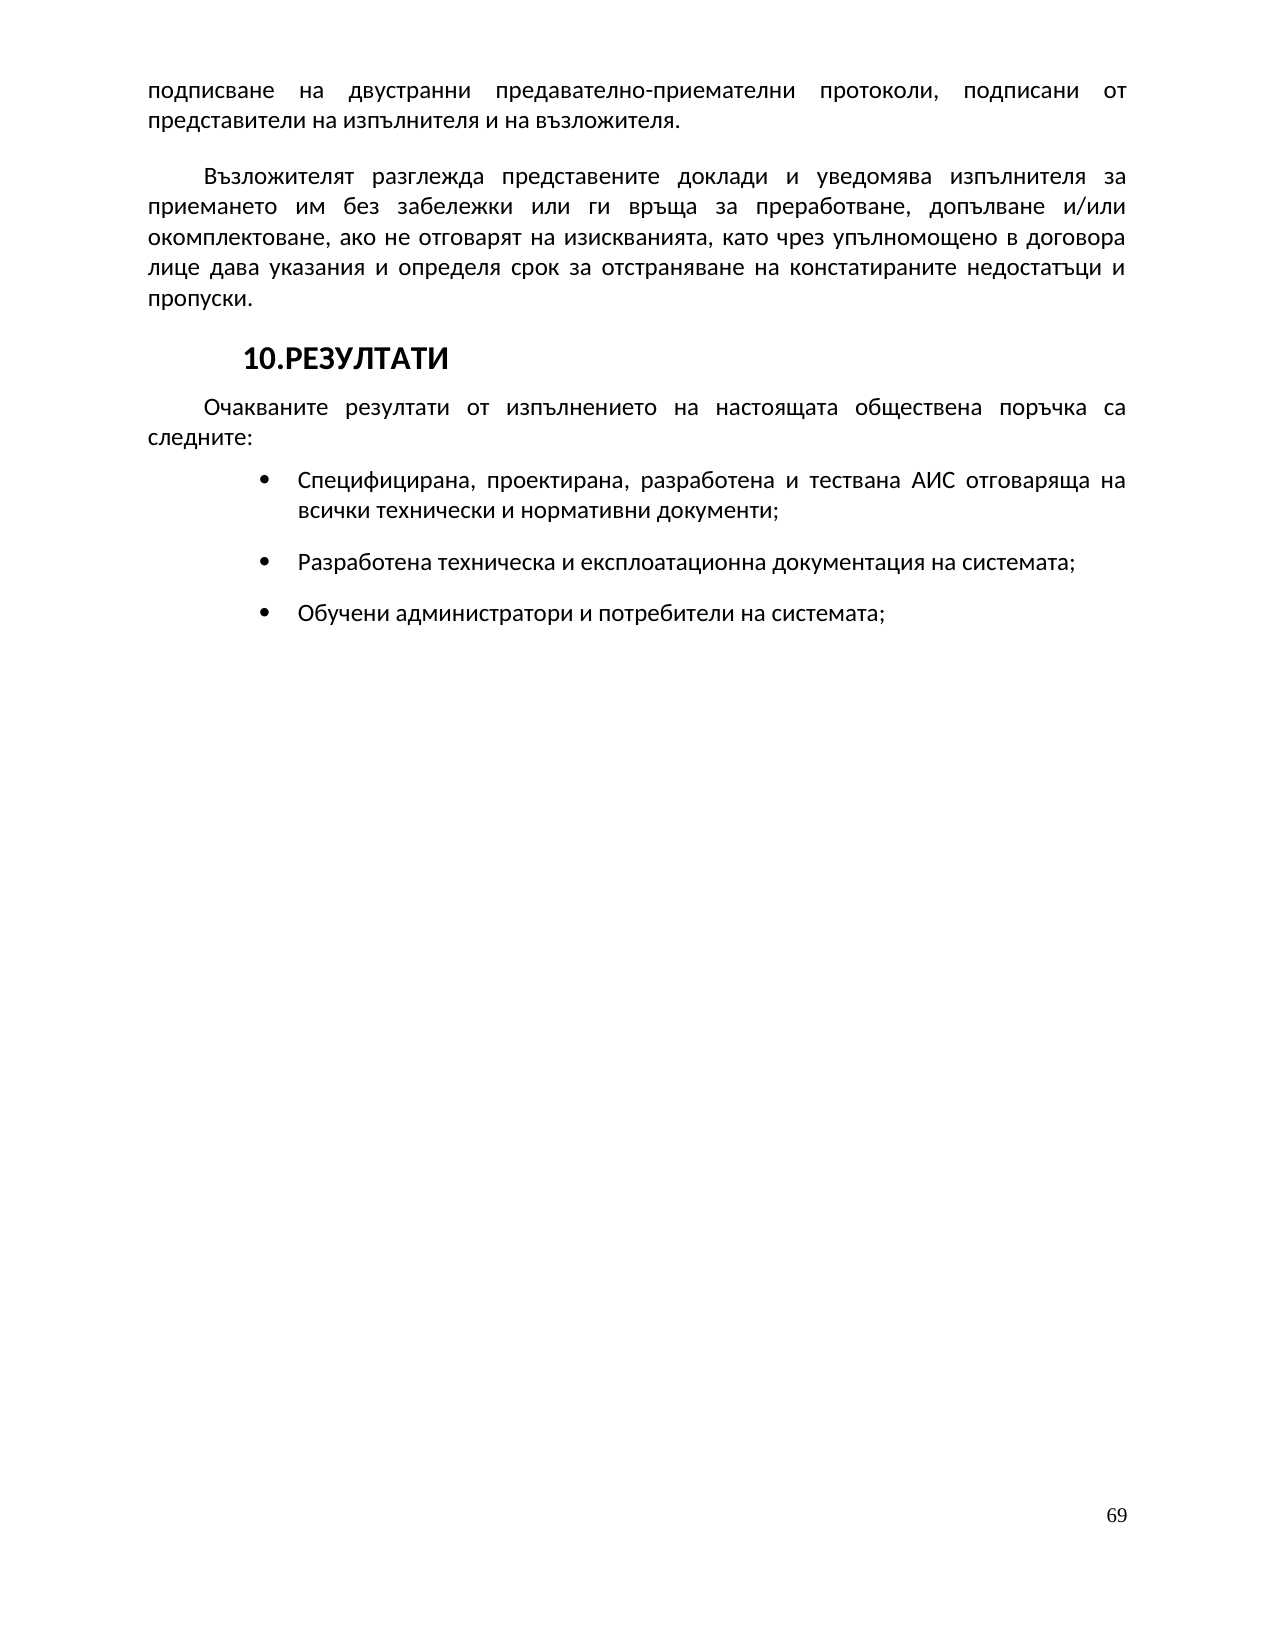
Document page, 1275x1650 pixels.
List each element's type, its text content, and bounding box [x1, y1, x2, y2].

list Разработена техническа и експлоатационна документация на системата; [260, 546, 1127, 577]
text подписване на двустранни предавателно-приемателни протоколи, подписани от представители на изпълнителя и на възложителя. [148, 74, 1127, 135]
text Възложителят разглежда представените доклади и уведомява изпълнителя за приемането им без забележки или ги връща за преработване, допълване и/или окомплектоване, ако не отговарят на изискванията, като чрез упълномощено в договора лице дава указания и определя срок за отстраняване на констатираните недостатъци и пропуски. [148, 160, 1127, 312]
list Обучени администратори и потребители на системата; [260, 597, 1127, 628]
list Специфицирана, проектирана, разработена и тествана АИС отговаряща на всички технически и нормативни документи; [260, 464, 1127, 525]
subtitle РЕЗУЛТАТИ [242, 337, 1127, 378]
text Очакваните резултати от изпълнението на настоящата обществена поръчка са следните: [148, 391, 1127, 452]
